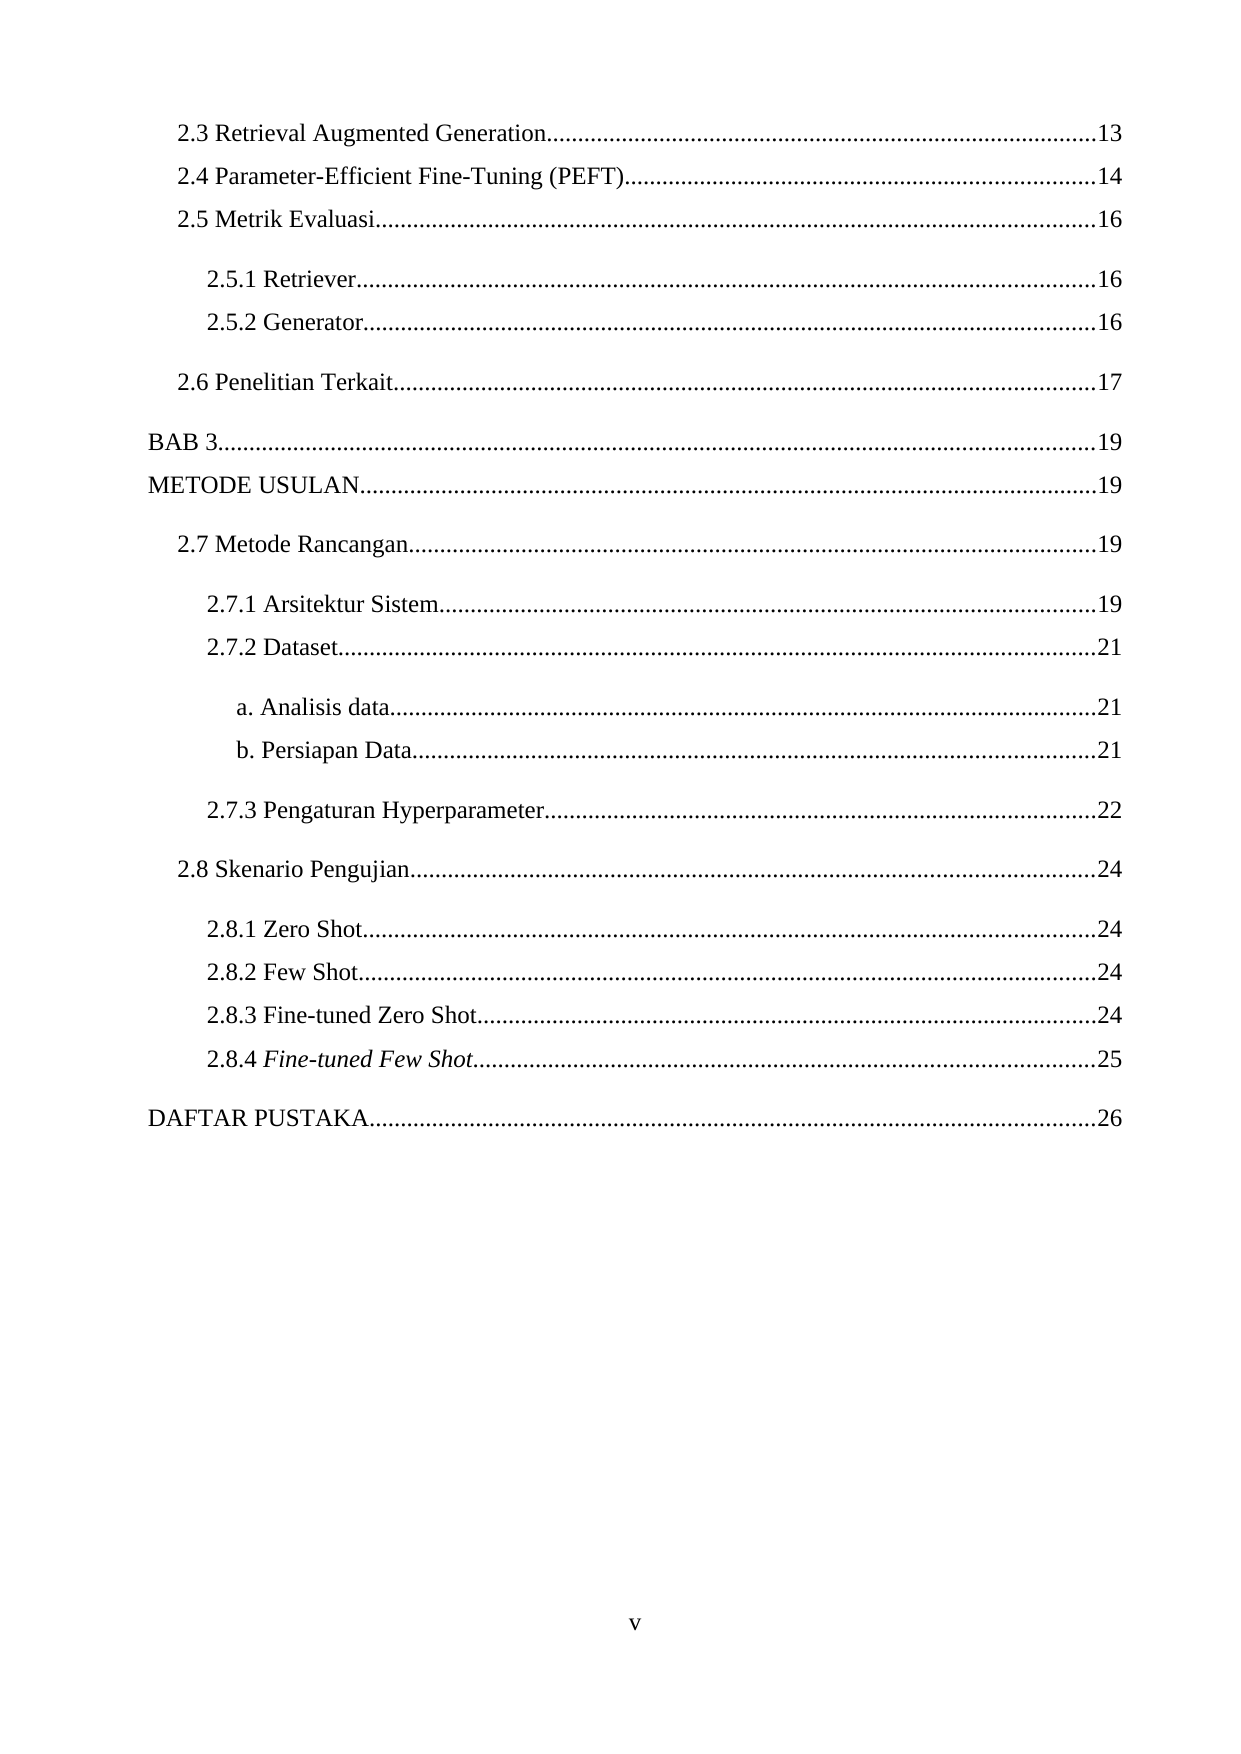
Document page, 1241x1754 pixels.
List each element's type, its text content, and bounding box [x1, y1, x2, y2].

text 2.7 Metode Rancangan 19 [177, 529, 1122, 558]
text a. Analisis data 21 [236, 692, 1122, 721]
text 2.5.1 Retriever 16 [207, 264, 1122, 293]
text 2.5 Metrik Evaluasi 16 [177, 204, 1122, 233]
text b. Persiapan Data 21 [236, 735, 1122, 764]
text 2.6 Penelitian Terkait 17 [177, 367, 1122, 396]
text 2.8 Skenario Pengujian 24 [177, 854, 1122, 883]
text 2.7.3 Pengaturan Hyperparameter 22 [207, 795, 1122, 824]
text 2.7.1 Arsitektur Sistem 19 [207, 589, 1122, 618]
text 2.8.2 Few Shot 24 [207, 957, 1122, 986]
text BAB 3 19 [148, 427, 1122, 456]
text METODE USULAN 19 [148, 470, 1122, 499]
text 2.4 Parameter-Efficient Fine-Tuning (PEFT) 14 [177, 161, 1122, 190]
text 2.5.2 Generator 16 [207, 307, 1122, 336]
text DAFTAR PUSTAKA 26 [148, 1103, 1122, 1132]
text 2.8.1 Zero Shot 24 [207, 914, 1122, 943]
text 2.3 Retrieval Augmented Generation 13 [177, 118, 1122, 147]
text 2.8.3 Fine-tuned Zero Shot 24 [207, 1001, 1122, 1029]
text 2.7.2 Dataset 21 [207, 632, 1122, 661]
text 2.8.4 Fine-tuned Few Shot 25 [207, 1044, 1122, 1072]
